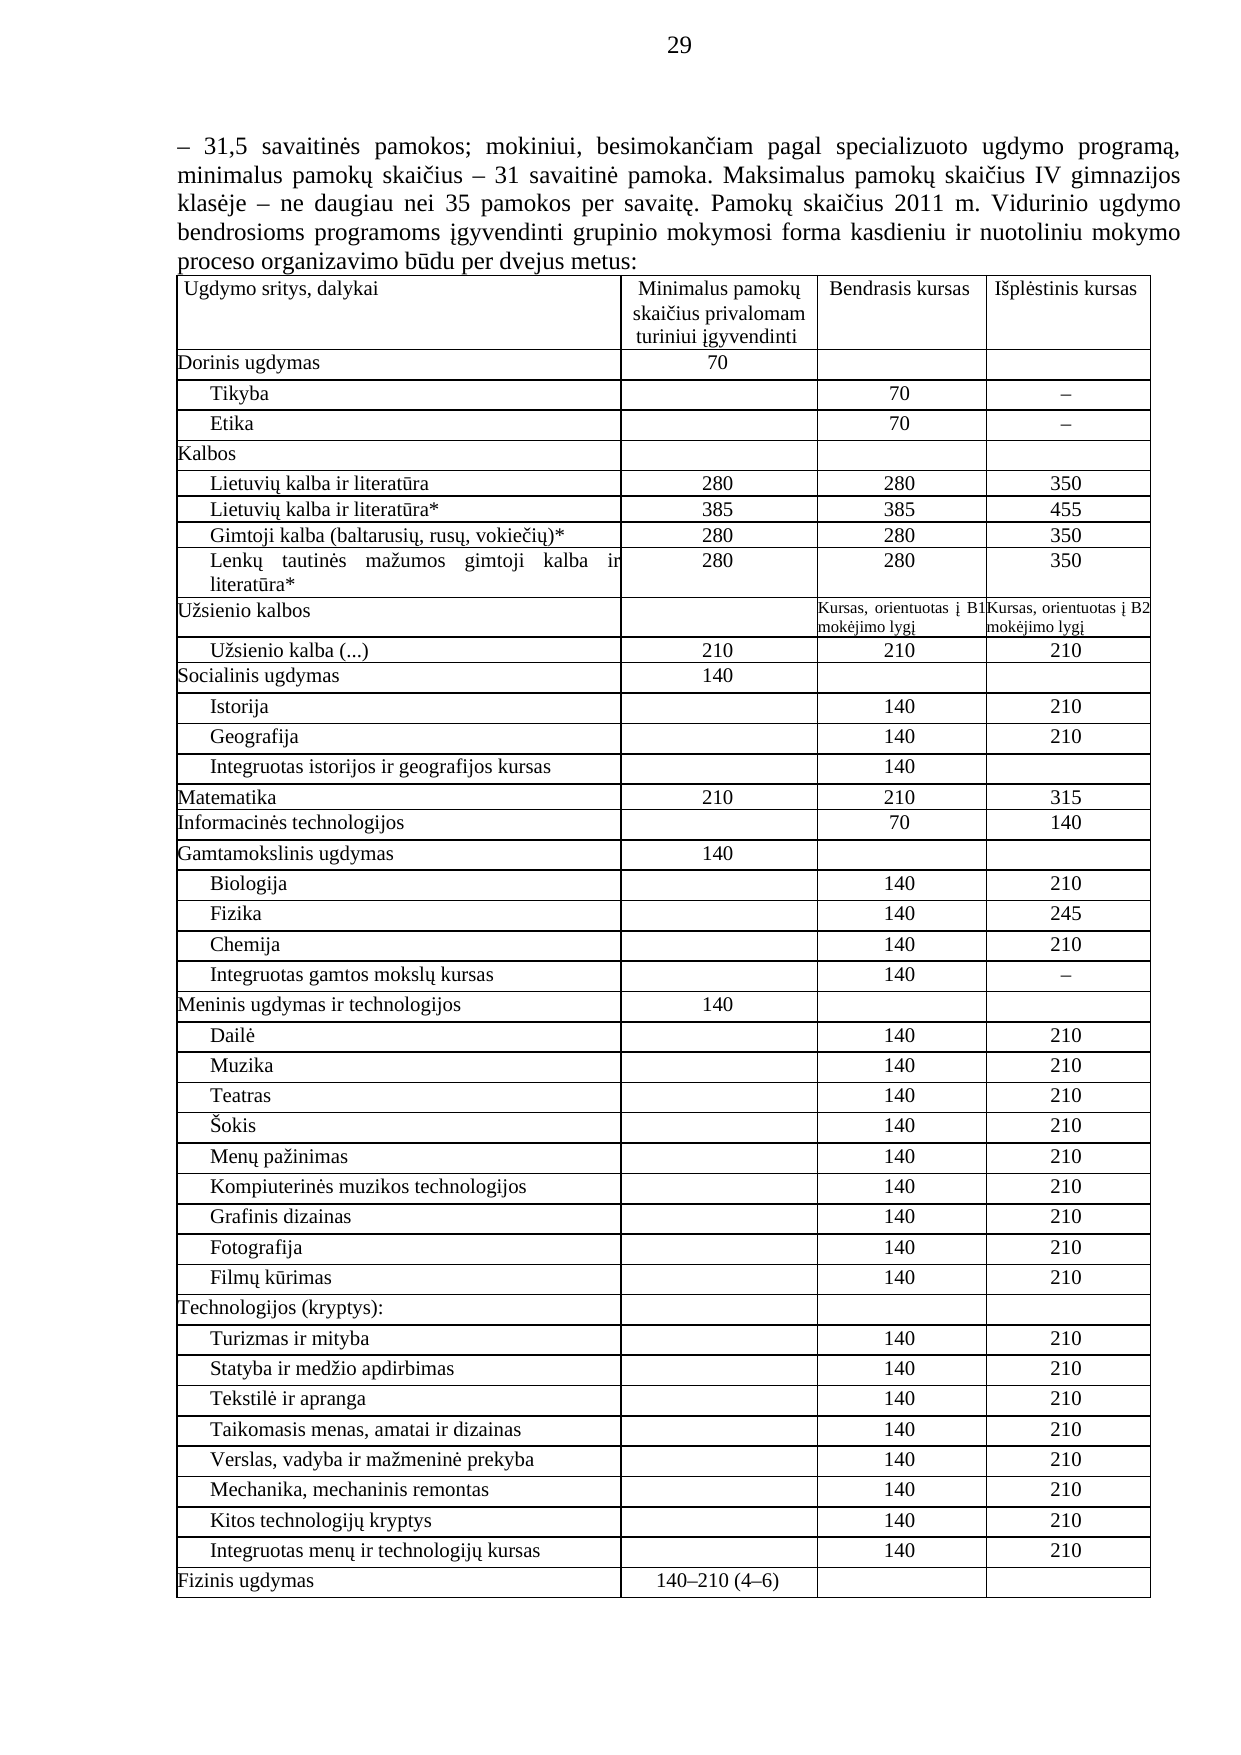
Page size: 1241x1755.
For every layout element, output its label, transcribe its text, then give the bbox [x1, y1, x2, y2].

table_cell Chemija [178, 932, 620, 960]
table_cell [622, 694, 817, 722]
table_header Ugdymo sritys, dalykai [178, 276, 620, 348]
table_cell 210 [987, 1386, 1150, 1415]
table_cell [987, 350, 1150, 379]
table_cell Informacinės technologijos [178, 810, 620, 839]
table_cell 210 [622, 638, 817, 662]
table_cell 280 [622, 548, 817, 596]
table_cell [622, 1508, 817, 1536]
table_cell 315 [987, 785, 1150, 809]
table_cell Integruotas menų ir technologijų kursas [178, 1538, 620, 1567]
table_cell [622, 1447, 817, 1476]
table_cell 140 [818, 901, 986, 930]
table_cell 210 [987, 1265, 1150, 1294]
table_cell Užsienio kalbos [178, 598, 620, 636]
table_cell 210 [622, 785, 817, 809]
table_cell Tekstilė ir apranga [178, 1386, 620, 1415]
table_cell Dorinis ugdymas [178, 350, 620, 379]
table_cell 280 [622, 523, 817, 547]
table_cell 210 [987, 1356, 1150, 1385]
table_cell Kitos technologijų kryptys [178, 1508, 620, 1536]
table_cell Fizinis ugdymas [178, 1568, 620, 1597]
table_cell [987, 992, 1150, 1021]
table_cell 210 [987, 694, 1150, 722]
table_cell – [987, 381, 1150, 409]
table_cell [818, 1568, 986, 1597]
table_cell Gamtamokslinis ugdymas [178, 841, 620, 869]
table_cell – [987, 411, 1150, 439]
table_cell 70 [818, 411, 986, 439]
table_cell Taikomasis menas, amatai ir dizainas [178, 1417, 620, 1445]
table_cell Biologija [178, 871, 620, 900]
table_cell 140 [818, 1174, 986, 1203]
table_cell [622, 1023, 817, 1051]
table_cell 350 [987, 523, 1150, 547]
table_cell 210 [987, 1144, 1150, 1172]
table_cell [622, 1113, 817, 1142]
table_cell Kalbos [178, 441, 620, 470]
table_cell Verslas, vadyba ir mažmeninė prekyba [178, 1447, 620, 1476]
table_cell [818, 992, 986, 1021]
table_cell 140 [818, 1265, 986, 1294]
table_cell 140 [987, 810, 1150, 839]
table_cell 210 [987, 1023, 1150, 1051]
table_cell 210 [987, 871, 1150, 900]
table_cell 140 [818, 1326, 986, 1354]
table_cell 385 [622, 497, 817, 521]
table_cell 140–210 (4–6) [622, 1568, 817, 1597]
table_cell Lietuvių kalba ir literatūra* [178, 497, 620, 521]
table_cell 140 [818, 1386, 986, 1415]
table_cell [622, 381, 817, 409]
table_cell 140 [818, 1113, 986, 1142]
table_cell 455 [987, 497, 1150, 521]
table_cell 210 [987, 1417, 1150, 1445]
table_cell 140 [818, 1477, 986, 1506]
table_cell 210 [987, 1538, 1150, 1567]
table_cell [987, 755, 1150, 783]
table_header Išplėstinis kursas [987, 276, 1150, 348]
table_cell 210 [987, 1447, 1150, 1476]
table_cell [622, 1205, 817, 1233]
table_cell 70 [818, 810, 986, 839]
table_cell 70 [818, 381, 986, 409]
table_cell Etika [178, 411, 620, 439]
table_cell [622, 755, 817, 783]
table_cell 210 [987, 1235, 1150, 1263]
table_cell Lenkų tautinės mažumos gimtoji kalba ir literatūra* [178, 548, 620, 596]
table_cell Technologijos (kryptys): [178, 1295, 620, 1324]
table_cell [622, 1356, 817, 1385]
table_cell [818, 1295, 986, 1324]
table_cell [622, 1477, 817, 1506]
table_cell [622, 724, 817, 753]
table_cell 210 [987, 1326, 1150, 1354]
table_cell 140 [622, 841, 817, 869]
table_cell [622, 1265, 817, 1294]
table_cell Teatras [178, 1083, 620, 1112]
table_cell [818, 441, 986, 470]
table_cell 210 [987, 1083, 1150, 1112]
table_cell 140 [818, 1417, 986, 1445]
table_cell [622, 871, 817, 900]
table_cell Grafinis dizainas [178, 1205, 620, 1233]
table_cell Filmų kūrimas [178, 1265, 620, 1294]
table_cell Kursas, orientuotas į B2 mokėjimo lygį [987, 598, 1150, 636]
table_cell 140 [622, 992, 817, 1021]
table_header Minimalus pamokų skaičius privalomam turiniui įgyvendinti [622, 276, 817, 348]
table_cell 210 [987, 1113, 1150, 1142]
table_cell 70 [622, 350, 817, 379]
table_cell Šokis [178, 1113, 620, 1142]
table_cell 210 [987, 724, 1150, 753]
table_cell 280 [818, 523, 986, 547]
table_cell 140 [818, 1144, 986, 1172]
table_cell [622, 1174, 817, 1203]
table_cell 210 [987, 1205, 1150, 1233]
text – 31,5 savaitinės pamokos; mokiniui, besimokančiam pagal specializuoto ugdymo programą, minimalus pamokų skaičius – 31 savaitinė pamoka. Maksimalus pamokų skaičius IV gimnazijos klasėje – ne daugiau nei 35 pamokos per savaitę. Pamokų skaičius 2011 m. Vidurinio ugdymo bendrosioms programoms įgyvendinti grupinio mokymosi forma kasdieniu ir nuotoliniu mokymo proceso organizavimo būdu per dvejus metus: [177, 131, 1181, 275]
table_cell [622, 1295, 817, 1324]
table_cell Kursas, orientuotas į B1 mokėjimo lygį [818, 598, 986, 636]
table_cell 210 [987, 638, 1150, 662]
table_header Bendrasis kursas [818, 276, 986, 348]
table_cell [622, 1326, 817, 1354]
table_cell [987, 841, 1150, 869]
table_cell Gimtoji kalba (baltarusių, rusų, vokiečių)* [178, 523, 620, 547]
table_cell Lietuvių kalba ir literatūra [178, 471, 620, 495]
table_cell Menų pažinimas [178, 1144, 620, 1172]
table_cell 140 [818, 755, 986, 783]
table_cell 210 [987, 1053, 1150, 1082]
table_cell 140 [818, 1447, 986, 1476]
table_cell [818, 841, 986, 869]
table_cell Dailė [178, 1023, 620, 1051]
table_cell 140 [622, 663, 817, 692]
table_cell 350 [987, 471, 1150, 495]
table_cell 385 [818, 497, 986, 521]
table_cell [987, 1568, 1150, 1597]
table_cell 210 [987, 1174, 1150, 1203]
table_cell 140 [818, 1538, 986, 1567]
table_cell 140 [818, 871, 986, 900]
table_cell 350 [987, 548, 1150, 596]
table_cell 140 [818, 962, 986, 991]
table_cell 210 [818, 785, 986, 809]
table_cell 245 [987, 901, 1150, 930]
table_cell Integruotas istorijos ir geografijos kursas [178, 755, 620, 783]
table_cell Integruotas gamtos mokslų kursas [178, 962, 620, 991]
table_cell [622, 1386, 817, 1415]
table_cell 280 [818, 548, 986, 596]
table_cell Fotografija [178, 1235, 620, 1263]
table_cell [622, 810, 817, 839]
table_cell – [987, 962, 1150, 991]
table_cell 210 [987, 932, 1150, 960]
table_cell [622, 598, 817, 636]
table_cell 280 [818, 471, 986, 495]
table_cell Meninis ugdymas ir technologijos [178, 992, 620, 1021]
table_cell [622, 1235, 817, 1263]
table_cell Turizmas ir mityba [178, 1326, 620, 1354]
table_cell [622, 411, 817, 439]
table_cell Matematika [178, 785, 620, 809]
table_cell [622, 1144, 817, 1172]
table_cell Geografija [178, 724, 620, 753]
table_cell Mechanika, mechaninis remontas [178, 1477, 620, 1506]
table_cell [622, 1053, 817, 1082]
table_cell 210 [818, 638, 986, 662]
table_cell [622, 441, 817, 470]
table_cell Muzika [178, 1053, 620, 1082]
table_cell [622, 901, 817, 930]
table_cell Fizika [178, 901, 620, 930]
table_cell 140 [818, 724, 986, 753]
table_cell [987, 1295, 1150, 1324]
table_cell [818, 350, 986, 379]
table_cell 210 [987, 1477, 1150, 1506]
table_cell 140 [818, 694, 986, 722]
table_cell 140 [818, 1205, 986, 1233]
table_cell 140 [818, 1023, 986, 1051]
table_cell Tikyba [178, 381, 620, 409]
table_cell Statyba ir medžio apdirbimas [178, 1356, 620, 1385]
table_cell 140 [818, 1083, 986, 1112]
table_cell [987, 663, 1150, 692]
table_cell [622, 962, 817, 991]
table_cell Istorija [178, 694, 620, 722]
table_cell Socialinis ugdymas [178, 663, 620, 692]
table_cell [818, 663, 986, 692]
table_cell 280 [622, 471, 817, 495]
table_cell 140 [818, 1508, 986, 1536]
table_cell [622, 1538, 817, 1567]
table_cell [622, 1083, 817, 1112]
table_cell 140 [818, 932, 986, 960]
table_cell 140 [818, 1053, 986, 1082]
table_cell 140 [818, 1356, 986, 1385]
table_cell [622, 1417, 817, 1445]
table_cell [987, 441, 1150, 470]
table_cell 210 [987, 1508, 1150, 1536]
table_cell 140 [818, 1235, 986, 1263]
table_cell Užsienio kalba (...) [178, 638, 620, 662]
table_cell Kompiuterinės muzikos technologijos [178, 1174, 620, 1203]
table_cell [622, 932, 817, 960]
